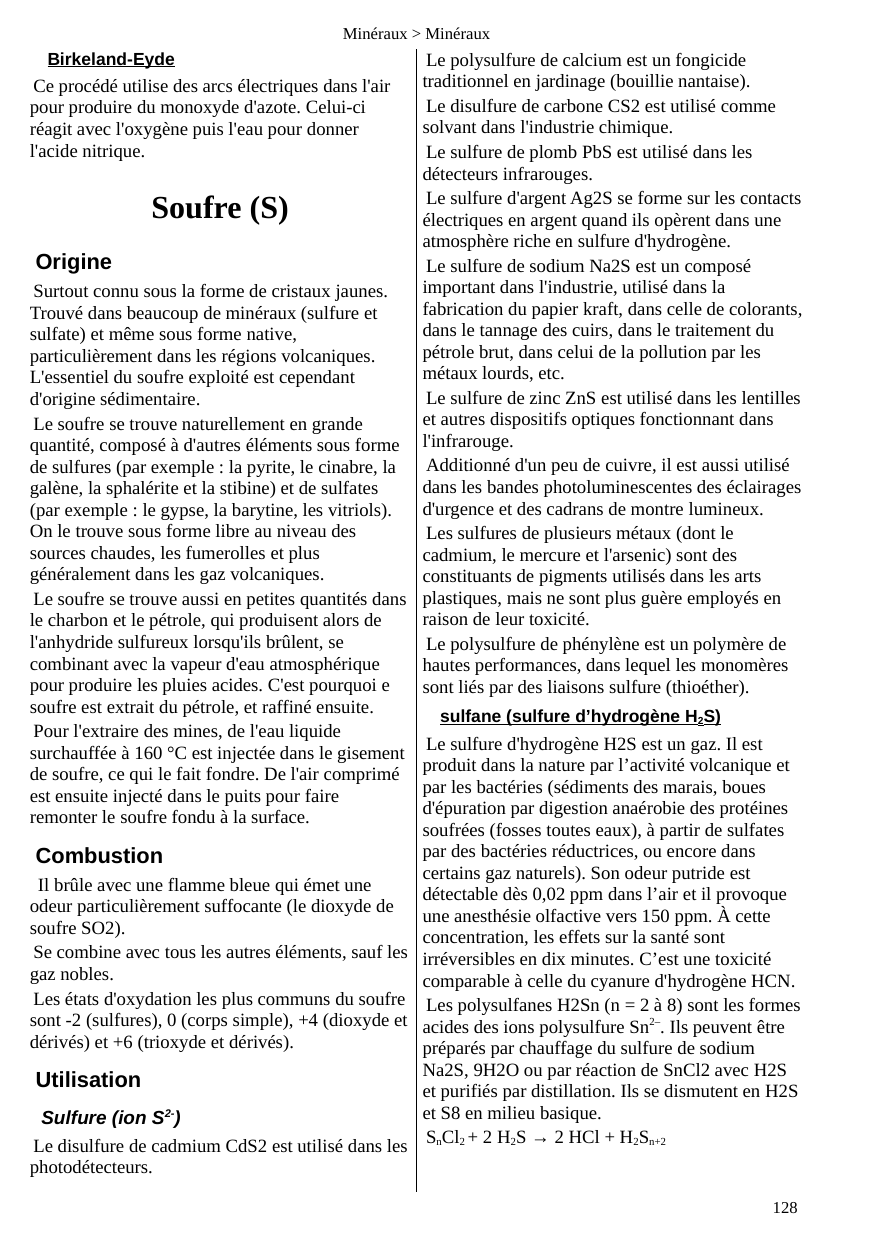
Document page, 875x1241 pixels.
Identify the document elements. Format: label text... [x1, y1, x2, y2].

text Le polysulfure de calcium est un fongicide traditionnel en jardinage (bouillie nantaise). [422, 49, 803, 92]
subtitle Origine [35, 249, 411, 274]
text Additionné d'un peu de cuivre, il est aussi utilisé dans les bandes photoluminescentes des éclairages d'urgence et des cadrans de montre lumineux. [422, 454, 803, 519]
text Le sulfure d'argent Ag2S se forme sur les contacts électriques en argent quand ils opèrent dans une atmosphère riche en sulfure d'hydrogène. [422, 187, 803, 252]
text Le sulfure d'hydrogène H2S est un gaz. Il est produit dans la nature par l’activité volcanique et par les bactéries (sédiments des marais, boues d'épuration par digestion anaérobie des protéines soufrées (fosses toutes eaux), à partir de sulfates par des bactéries réductrices, ou encore dans certains gaz naturels). Son odeur putride est détectable dès 0,02 ppm dans l’air et il provoque une anesthésie olfactive vers 150 ppm. À cette concentration, les effets sur la santé sont irréversibles en dix minutes. C’est une toxicité comparable à celle du cyanure d'hydrogène HCN. [422, 732, 803, 991]
text Le soufre se trouve aussi en petites quantités dans le charbon et le pétrole, qui produisent alors de l'anhydride sulfureux lorsqu'ils brûlent, se combinant avec la vapeur d'eau atmosphérique pour produire les pluies acides. C'est pourquoi e soufre est extrait du pétrole, et raffiné ensuite. [29, 588, 411, 717]
subtitle sulfane (sulfure d’hydrogène H2S) [440, 706, 803, 726]
text Le sulfure de plomb PbS est utilisé dans les détecteurs infrarouges. [422, 141, 803, 184]
text Ce procédé utilise des arcs électriques dans l'air pour produire du monoxyde d'azote. Celui-ci réagit avec l'oxygène puis l'eau pour donner l'acide nitrique. [29, 75, 411, 161]
subtitle Utilisation [35, 1067, 411, 1092]
text Il brûle avec une flamme bleue qui émet une odeur particulièrement suffocante (le dioxyde de soufre SO2). [29, 874, 411, 938]
text Le disulfure de cadmium CdS2 est utilisé dans les photodétecteurs. [29, 1134, 411, 1178]
text Pour l'extraire des mines, de l'eau liquide surchauffée à 160 °C est injectée dans le gisement de soufre, ce qui le fait fondre. De l'air comprimé est ensuite injecté dans le puits pour faire remonter le soufre fondu à la surface. [29, 720, 411, 828]
text Se combine avec tous les autres éléments, sauf les gaz nobles. [29, 941, 411, 984]
text Les états d'oxydation les plus communs du soufre sont -2 (sulfures), 0 (corps simple), +4 (dioxyde et dérivés) et +6 (trioxyde et dérivés). [29, 987, 411, 1052]
subtitle Soufre (S) [29, 188, 411, 225]
text Le disulfure de carbone CS2 est utilisé comme solvant dans l'industrie chimique. [422, 95, 803, 138]
text Les sulfures de plusieurs métaux (dont le cadmium, le mercure et l'arsenic) sont des constituants de pigments utilisés dans les arts plastiques, mais ne sont plus guère employés en raison de leur toxicité. [422, 522, 803, 630]
subtitle Birkeland-Eyde [47, 49, 411, 69]
text Le sulfure de zinc ZnS est utilisé dans les lentilles et autres dispositifs optiques fonctionnant dans l'infrarouge. [422, 387, 803, 451]
text Le sulfure de sodium Na2S est un composé important dans l'industrie, utilisé dans la fabrication du papier kraft, dans celle de colorants, dans le tannage des cuirs, dans le traitement du pétrole brut, dans celui de la pollution par les métaux lourds, etc. [422, 254, 803, 384]
text Le soufre se trouve naturellement en grande quantité, composé à d'autres éléments sous forme de sulfures (par exemple : la pyrite, le cinabre, la galène, la sphalérite et la stibine) et de sulfates (par exemple : le gypse, la barytine, les vitriols). On le trouve sous forme libre au niveau des sources chaudes, les fumerolles et plus généralement dans les gaz volcaniques. [29, 412, 411, 585]
subtitle Combustion [35, 843, 411, 868]
text SnCl2 + 2 H2S → 2 HCl + H2Sn+2 [422, 1126, 803, 1148]
subtitle Sulfure (ion S2-) [41, 1107, 411, 1128]
text Le polysulfure de phénylène est un polymère de hautes performances, dans lequel les monomères sont liés par des liaisons sulfure (thioéther). [422, 633, 803, 697]
text Surtout connu sous la forme de cristaux jaunes. Trouvé dans beaucoup de minéraux (sulfure et sulfate) et même sous forme native, particulièrement dans les régions volcaniques. L'essentiel du soufre exploité est cependant d'origine sédimentaire. [29, 280, 411, 409]
text Les polysulfanes H2Sn (n = 2 à 8) sont les formes acides des ions polysulfure Sn2–. Ils peuvent être préparés par chauffage du sulfure de sodium Na2S, 9H2O ou par réaction de SnCl2 avec H2S et purifiés par distillation. Ils se dismutent en H2S et S8 en milieu basique. [422, 994, 803, 1123]
